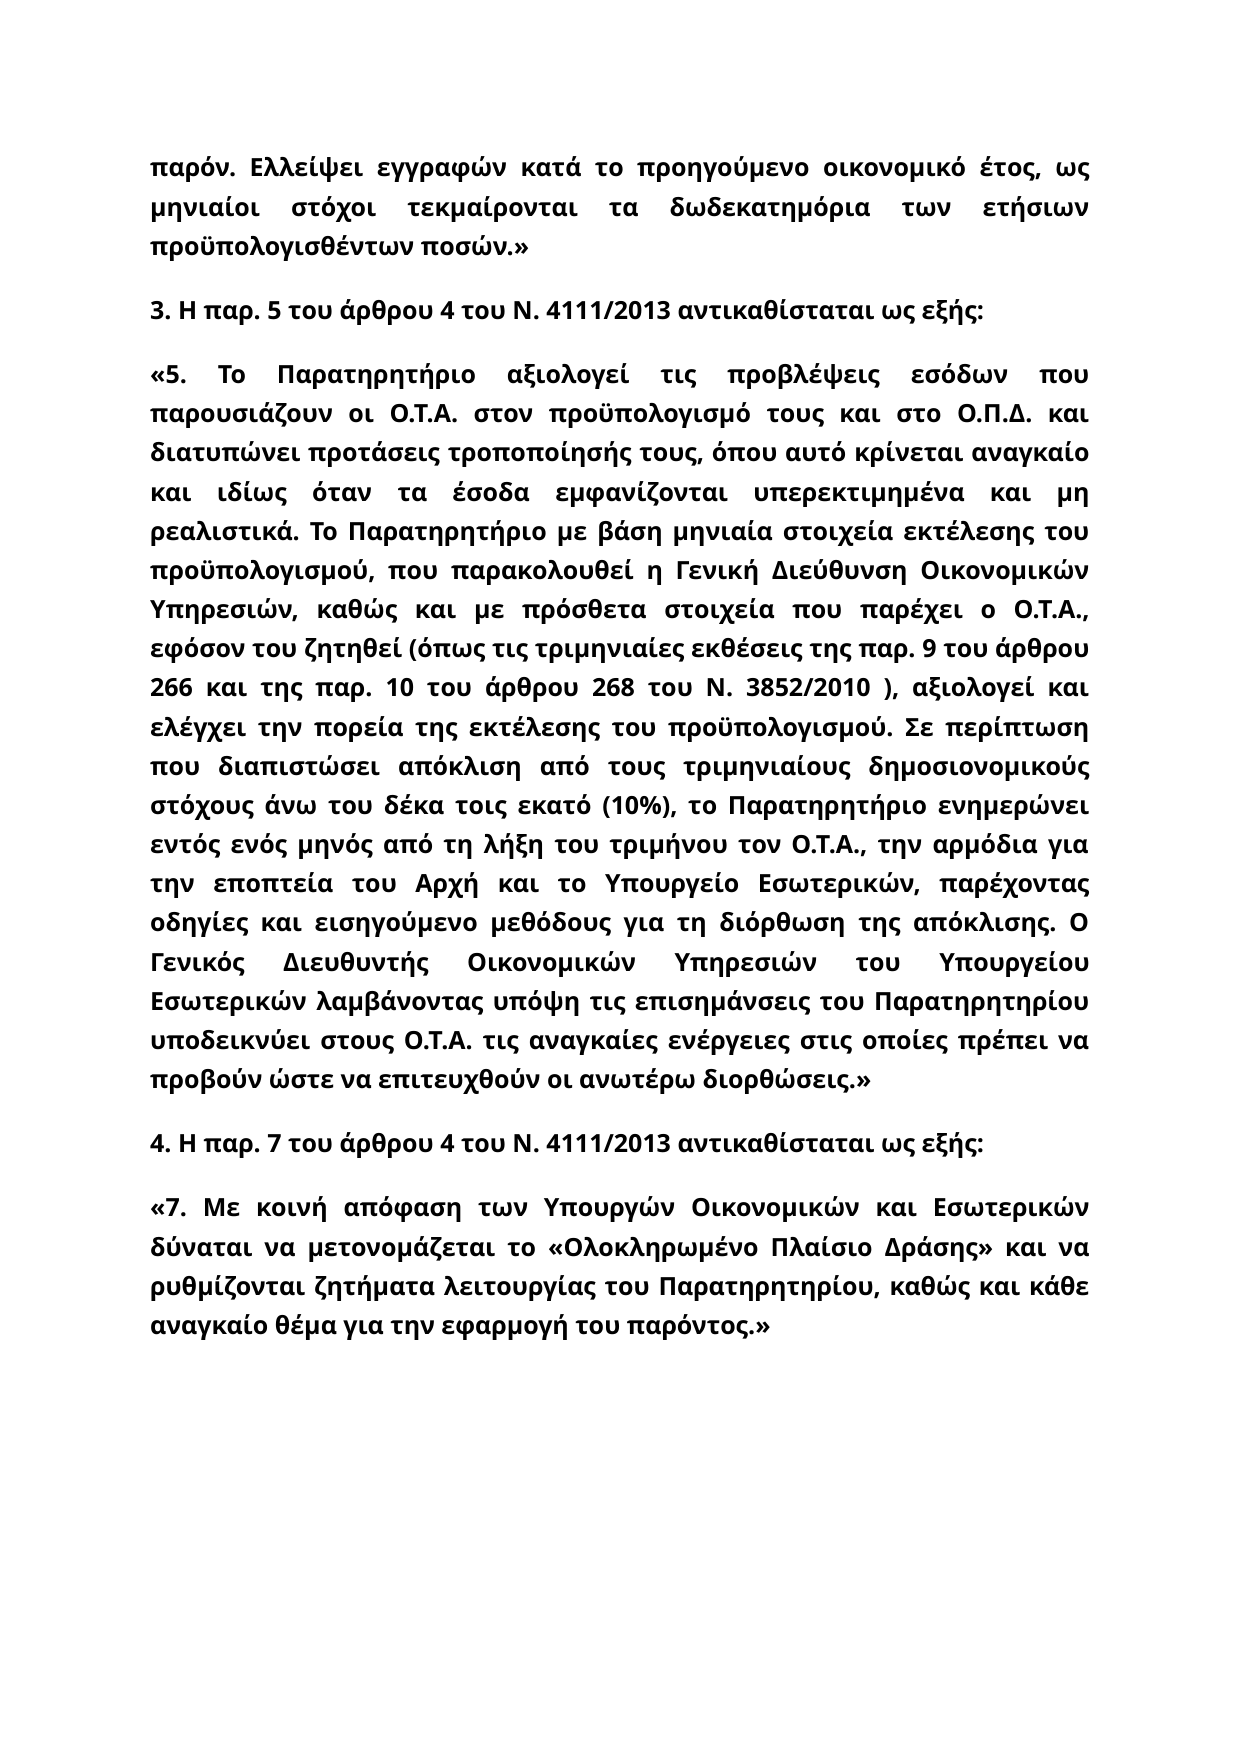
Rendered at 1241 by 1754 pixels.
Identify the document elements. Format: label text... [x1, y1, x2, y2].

text 4. Η παρ. 7 του άρθρου 4 του Ν. 4111/2013 αντικαθίσταται ως εξής: [150, 1126, 1090, 1160]
text παρόν. Ελλείψει εγγραφών κατά το προηγούμενο οικονομικό έτος, ως μηνιαίοι στόχοι τεκμαίρονται τα δωδεκατημόρια των ετήσιων προϋπολογισθέντων ποσών.» [150, 150, 1090, 262]
text 3. Η παρ. 5 του άρθρου 4 του Ν. 4111/2013 αντικαθίσταται ως εξής: [150, 292, 1090, 327]
text «5. Το Παρατηρητήριο αξιολογεί τις προβλέψεις εσόδων που παρουσιάζουν οι Ο.Τ.Α. στον προϋπολογισμό τους και στο Ο.Π.Δ. και διατυπώνει προτάσεις τροποποίησής τους, όπου αυτό κρίνεται αναγκαίο και ιδίως όταν τα έσοδα εμφανίζονται υπερεκτιμημένα και μη ρεαλιστικά. Το Παρατηρητήριο με βάση μηνιαία στοιχεία εκτέλεσης του προϋπολογισμού, που παρακολουθεί η Γενική Διεύθυνση Οικονομικών Υπηρεσιών, καθώς και με πρόσθετα στοιχεία που παρέχει ο Ο.Τ.Α., εφόσον του ζητηθεί (όπως τις τριμηνιαίες εκθέσεις της παρ. 9 του άρθρου 266 και της παρ. 10 του άρθρου 268 του Ν. 3852/2010 ), αξιολογεί και ελέγχει την πορεία της εκτέλεσης του προϋπολογισμού. Σε περίπτωση που διαπιστώσει απόκλιση από τους τριμηνιαίους δημοσιονομικούς στόχους άνω του δέκα τοις εκατό (10%), το Παρατηρητήριο ενημερώνει εντός ενός μηνός από τη λήξη του τριμήνου τον Ο.Τ.Α., την αρμόδια για την εποπτεία του Αρχή και το Υπουργείο Εσωτερικών, παρέχοντας οδηγίες και εισηγούμενο μεθόδους για τη διόρθωση της απόκλισης. Ο Γενικός Διευθυντής Οικονομικών Υπηρεσιών του Υπουργείου Εσωτερικών λαμβάνοντας υπόψη τις επισημάνσεις του Παρατηρητηρίου υποδεικνύει στους Ο.Τ.Α. τις αναγκαίες ενέργειες στις οποίες πρέπει να προβούν ώστε να επιτευχθούν οι ανωτέρω διορθώσεις.» [150, 357, 1090, 1096]
text «7. Με κοινή απόφαση των Υπουργών Οικονομικών και Εσωτερικών δύναται να μετονομάζεται το «Ολοκληρωμένο Πλαίσιο Δράσης» και να ρυθμίζονται ζητήματα λειτουργίας του Παρατηρητηρίου, καθώς και κάθε αναγκαίο θέμα για την εφαρμογή του παρόντος.» [150, 1190, 1090, 1342]
